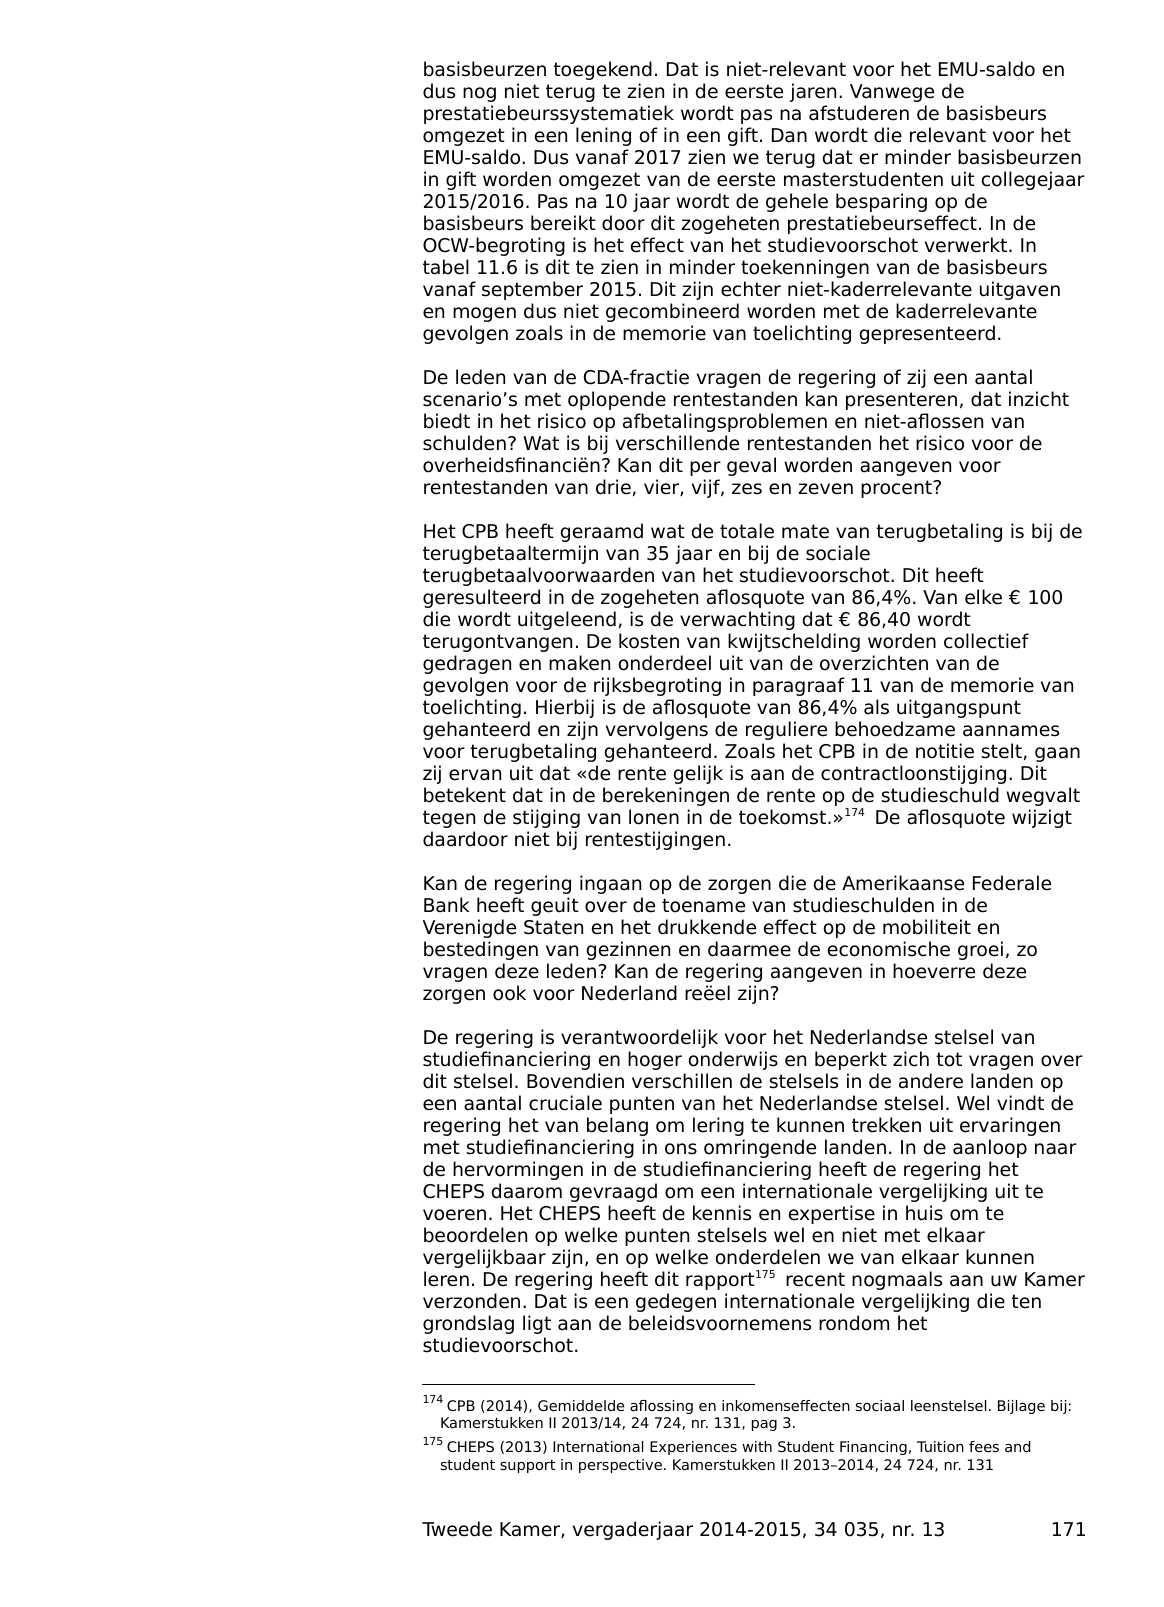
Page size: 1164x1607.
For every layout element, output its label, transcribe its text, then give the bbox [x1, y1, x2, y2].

text CPB (2014), Gemiddelde aflossing en inkomenseffecten sociaal leenstelsel. Bijlage bij: Kamerstukken II 2013/14, 24 724, nr. 131, pag 3. [422, 1393, 1087, 1432]
text Het CPB heeft geraamd wat de totale mate van terugbetaling is bij de terugbetaaltermijn van 35 jaar en bij de sociale terugbetaalvoorwaarden van het studievoorschot. Dit heeft geresulteerd in de zogeheten aflosquote van 86,4%. Van elke € 100 die wordt uitgeleend, is de verwachting dat € 86,40 wordt terugontvangen. De kosten van kwijtschelding worden collectief gedragen en maken onderdeel uit van de overzichten van de gevolgen voor de rijksbegroting in paragraaf 11 van de memorie van toelichting. Hierbij is de aflosquote van 86,4% als uitgangspunt gehanteerd en zijn vervolgens de reguliere behoedzame aannames voor terugbetaling gehanteerd. Zoals het CPB in de notitie stelt, gaan zij ervan uit dat «de rente gelijk is aan de contractloonstijging. Dit betekent dat in de berekeningen de rente op de studieschuld wegvalt tegen de stijging van lonen in de toekomst.» De aflosquote wijzigt daardoor niet bij rentestijgingen. [422, 521, 1087, 851]
text Kan de regering ingaan op de zorgen die de Amerikaanse Federale Bank heeft geuit over de toename van studieschulden in de Verenigde Staten en het drukkende effect op de mobiliteit en bestedingen van gezinnen en daarmee de economische groei, zo vragen deze leden? Kan de regering aangeven in hoeverre deze zorgen ook voor Nederland reëel zijn? [422, 873, 1087, 1005]
text De leden van de CDA-fractie vragen de regering of zij een aantal scenario’s met oplopende rentestanden kan presenteren, dat inzicht biedt in het risico op afbetalingsproblemen en niet-aflossen van schulden? Wat is bij verschillende rentestanden het risico voor de overheidsfinanciën? Kan dit per geval worden aangeven voor rentestanden van drie, vier, vijf, zes en zeven procent? [422, 367, 1087, 499]
text De regering is verantwoordelijk voor het Nederlandse stelsel van studiefinanciering en hoger onderwijs en beperkt zich tot vragen over dit stelsel. Bovendien verschillen de stelsels in de andere landen op een aantal cruciale punten van het Nederlandse stelsel. Wel vindt de regering het van belang om lering te kunnen trekken uit ervaringen met studiefinanciering in ons omringende landen. In de aanloop naar de hervormingen in de studiefinanciering heeft de regering het CHEPS daarom gevraagd om een internationale vergelijking uit te voeren. Het CHEPS heeft de kennis en expertise in huis om te beoordelen op welke punten stelsels wel en niet met elkaar vergelijkbaar zijn, en op welke onderdelen we van elkaar kunnen leren. De regering heeft dit rapport recent nogmaals aan uw Kamer verzonden. Dat is een gedegen internationale vergelijking die ten grondslag ligt aan de beleidsvoornemens rondom het studievoorschot. [422, 1027, 1087, 1357]
text CHEPS (2013) International Experiences with Student Financing, Tuition fees and student support in perspective. Kamerstukken II 2013–2014, 24 724, nr. 131 [422, 1435, 1087, 1474]
text basisbeurzen toegekend. Dat is niet-relevant voor het EMU-saldo en dus nog niet terug te zien in de eerste jaren. Vanwege de prestatiebeurssystematiek wordt pas na afstuderen de basisbeurs omgezet in een lening of in een gift. Dan wordt die relevant voor het EMU-saldo. Dus vanaf 2017 zien we terug dat er minder basisbeurzen in gift worden omgezet van de eerste masterstudenten uit collegejaar 2015/2016. Pas na 10 jaar wordt de gehele besparing op de basisbeurs bereikt door dit zogeheten prestatiebeurseffect. In de OCW-begroting is het effect van het studievoorschot verwerkt. In tabel 11.6 is dit te zien in minder toekenningen van de basisbeurs vanaf september 2015. Dit zijn echter niet-kaderrelevante uitgaven en mogen dus niet gecombineerd worden met de kaderrelevante gevolgen zoals in de memorie van toelichting gepresenteerd. [422, 59, 1087, 345]
